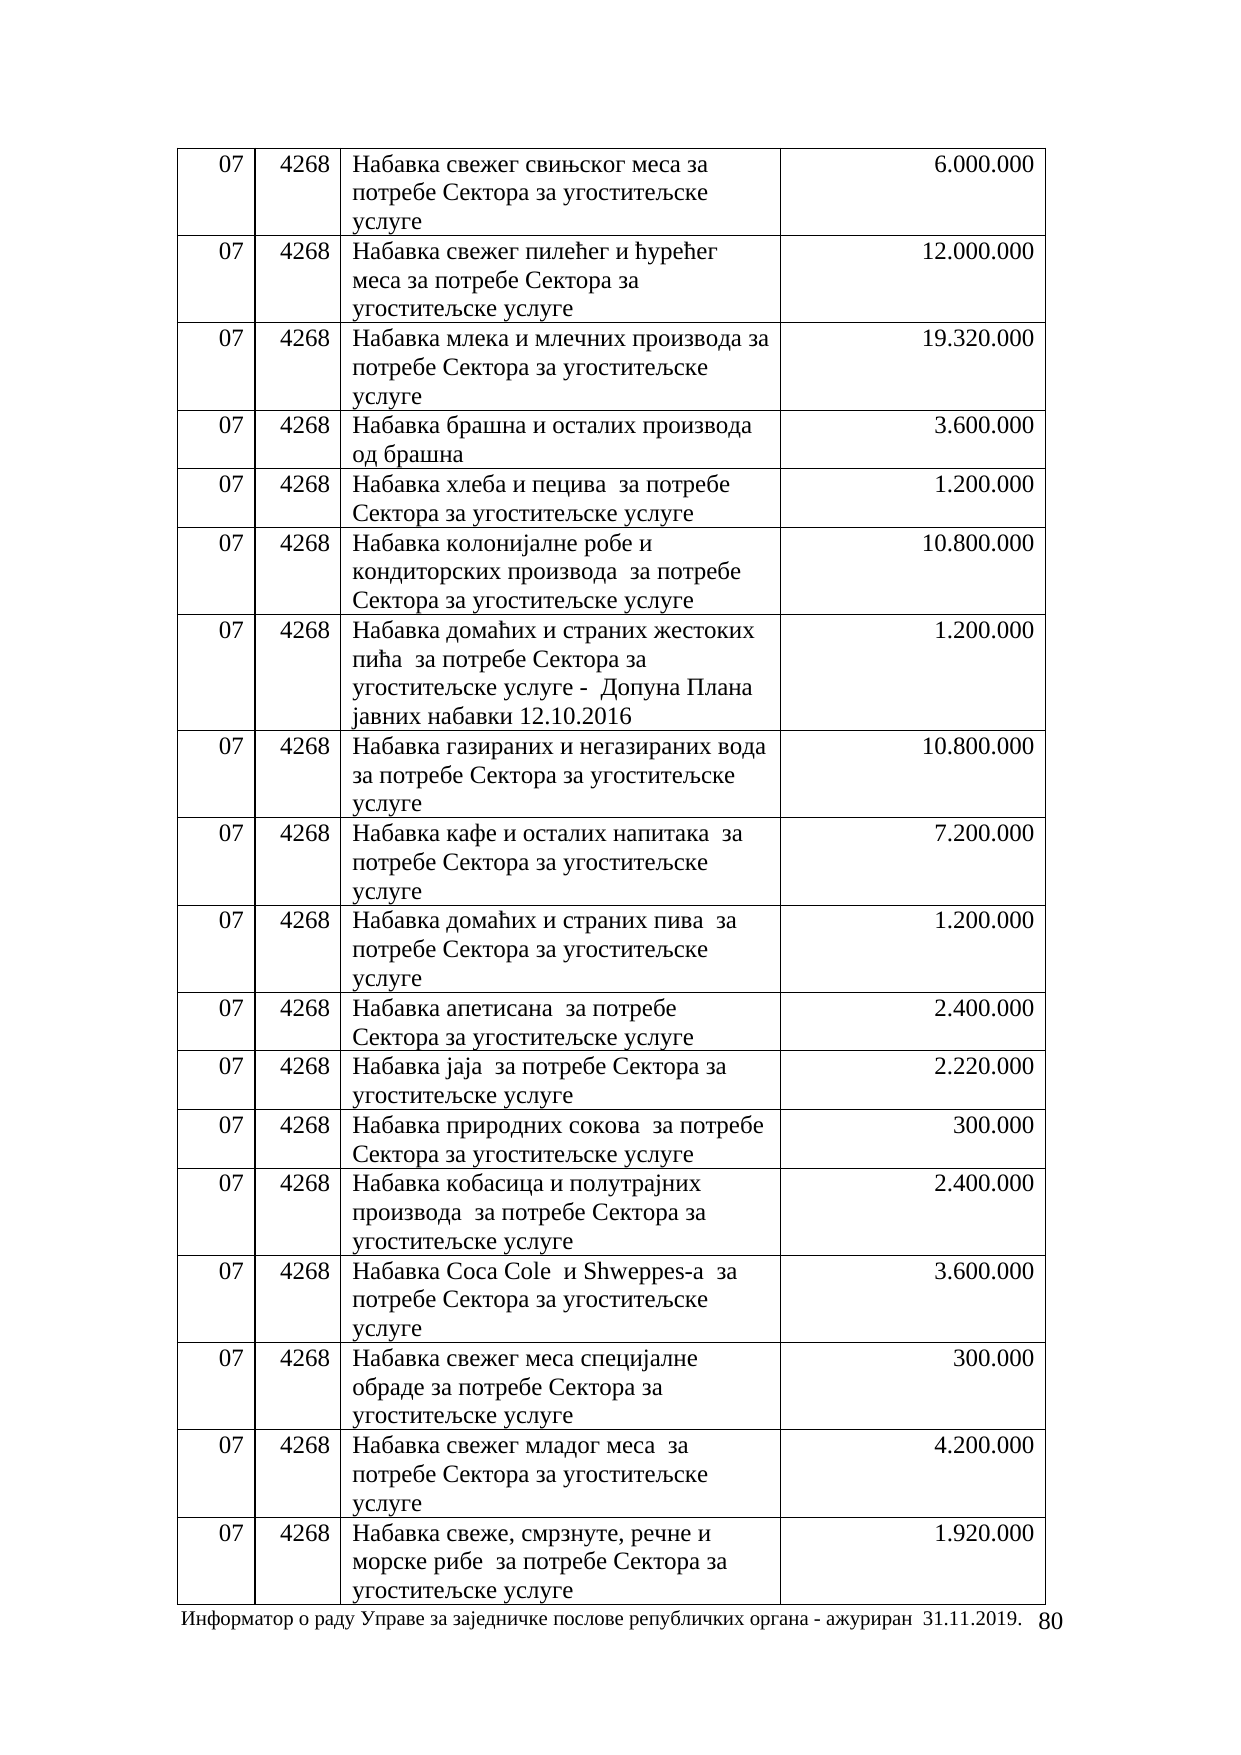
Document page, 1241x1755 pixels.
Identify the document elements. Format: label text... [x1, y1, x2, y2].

table_cell Набавка јаја за потребе Сектора за угоститељске услуге [341, 1051, 780, 1109]
table_cell 1.200.000 [781, 469, 1045, 527]
table_cell 07 [178, 1110, 254, 1167]
table_cell Набавка природних сокова за потребе Сектора за угоститељске услуге [341, 1110, 780, 1167]
table_cell Набавка домаћих и страних жестоких пића за потребе Сектора за угоститељске услуге - Допуна Плана јавних набавки 12.10.2016 [341, 615, 780, 730]
table_cell 4268 [256, 993, 340, 1050]
table_cell 1.200.000 [781, 615, 1045, 730]
table_cell Набавка хлеба и пецива за потребе Сектора за угоститељске услуге [341, 469, 780, 527]
table_cell 10.800.000 [781, 528, 1045, 614]
table_cell 07 [178, 1518, 254, 1604]
table_cell Набавка кобасица и полутрајних производа за потребе Сектора за угоститељске услуге [341, 1169, 780, 1255]
table_cell 4268 [256, 1110, 340, 1167]
table_cell Набавка свеже, смрзнуте, речне и морске рибе за потребе Сектора за угоститељске услуге [341, 1518, 780, 1604]
table_cell 4268 [256, 1343, 340, 1429]
table_cell 4268 [256, 1430, 340, 1517]
table_cell 3.600.000 [781, 411, 1045, 468]
table_cell Набавка свежег пилећег и ћурећег меса за потребе Сектора за угоститељске услуге [341, 236, 780, 322]
table_cell 07 [178, 323, 254, 409]
table_cell 07 [178, 615, 254, 730]
table_cell 7.200.000 [781, 818, 1045, 904]
table_cell 07 [178, 818, 254, 904]
table_cell 07 [178, 1343, 254, 1429]
table_cell 6.000.000 [781, 149, 1045, 235]
table_cell 300.000 [781, 1343, 1045, 1429]
table_cell 07 [178, 993, 254, 1050]
table_cell 10.800.000 [781, 731, 1045, 817]
table_cell 4268 [256, 906, 340, 992]
table_cell Набавка домаћих и страних пива за потребе Сектора за угоститељске услуге [341, 906, 780, 992]
table_cell Набавка газираних и негазираних вода за потребе Сектора за угоститељске услуге [341, 731, 780, 817]
table_cell 2.220.000 [781, 1051, 1045, 1109]
table_cell 4268 [256, 1518, 340, 1604]
table_cell 1.920.000 [781, 1518, 1045, 1604]
table_cell 07 [178, 149, 254, 235]
table_cell 4268 [256, 818, 340, 904]
table_cell Набавка млека и млечних производа за потребе Сектора за угоститељске услуге [341, 323, 780, 409]
table_cell Набавка свежег меса специјалне обраде за потребе Сектора за угоститељске услуге [341, 1343, 780, 1429]
table_cell 4268 [256, 615, 340, 730]
table_cell 07 [178, 1169, 254, 1255]
table_cell 19.320.000 [781, 323, 1045, 409]
table_cell 4268 [256, 528, 340, 614]
table_cell Набавка свежег младог меса за потребе Сектора за угоститељске услуге [341, 1430, 780, 1517]
table_cell 4268 [256, 411, 340, 468]
table_cell Набавка брашна и осталих производа од брашна [341, 411, 780, 468]
table_cell 3.600.000 [781, 1256, 1045, 1342]
table_cell 07 [178, 1256, 254, 1342]
table_cell Набавка кафе и осталих напитака за потребе Сектора за угоститељске услуге [341, 818, 780, 904]
table_cell 07 [178, 528, 254, 614]
table_cell 4268 [256, 236, 340, 322]
table_cell 4268 [256, 1051, 340, 1109]
table_cell Набавка Coca Cole и Shweppes-a за потребе Сектора за угоститељске услуге [341, 1256, 780, 1342]
table_cell 2.400.000 [781, 1169, 1045, 1255]
table_cell 4.200.000 [781, 1430, 1045, 1517]
table_cell 07 [178, 906, 254, 992]
table_cell 300.000 [781, 1110, 1045, 1167]
table_cell 1.200.000 [781, 906, 1045, 992]
table_cell 07 [178, 1051, 254, 1109]
table_cell 12.000.000 [781, 236, 1045, 322]
table_cell 4268 [256, 323, 340, 409]
table_cell 4268 [256, 1256, 340, 1342]
table_cell Набавка апетисана за потребе Сектора за угоститељске услуге [341, 993, 780, 1050]
table_cell 4268 [256, 731, 340, 817]
table_cell 4268 [256, 469, 340, 527]
table_cell 4268 [256, 149, 340, 235]
table_cell 07 [178, 469, 254, 527]
table_cell 07 [178, 1430, 254, 1517]
table_cell 07 [178, 236, 254, 322]
table_cell 4268 [256, 1169, 340, 1255]
table_cell 07 [178, 731, 254, 817]
table_cell Набавка свежег свињског меса за потребе Сектора за угоститељске услуге [341, 149, 780, 235]
table_cell 07 [178, 411, 254, 468]
table_cell Набавка колонијалне робе и кондиторских производа за потребе Сектора за угоститељске услуге [341, 528, 780, 614]
table_cell 2.400.000 [781, 993, 1045, 1050]
